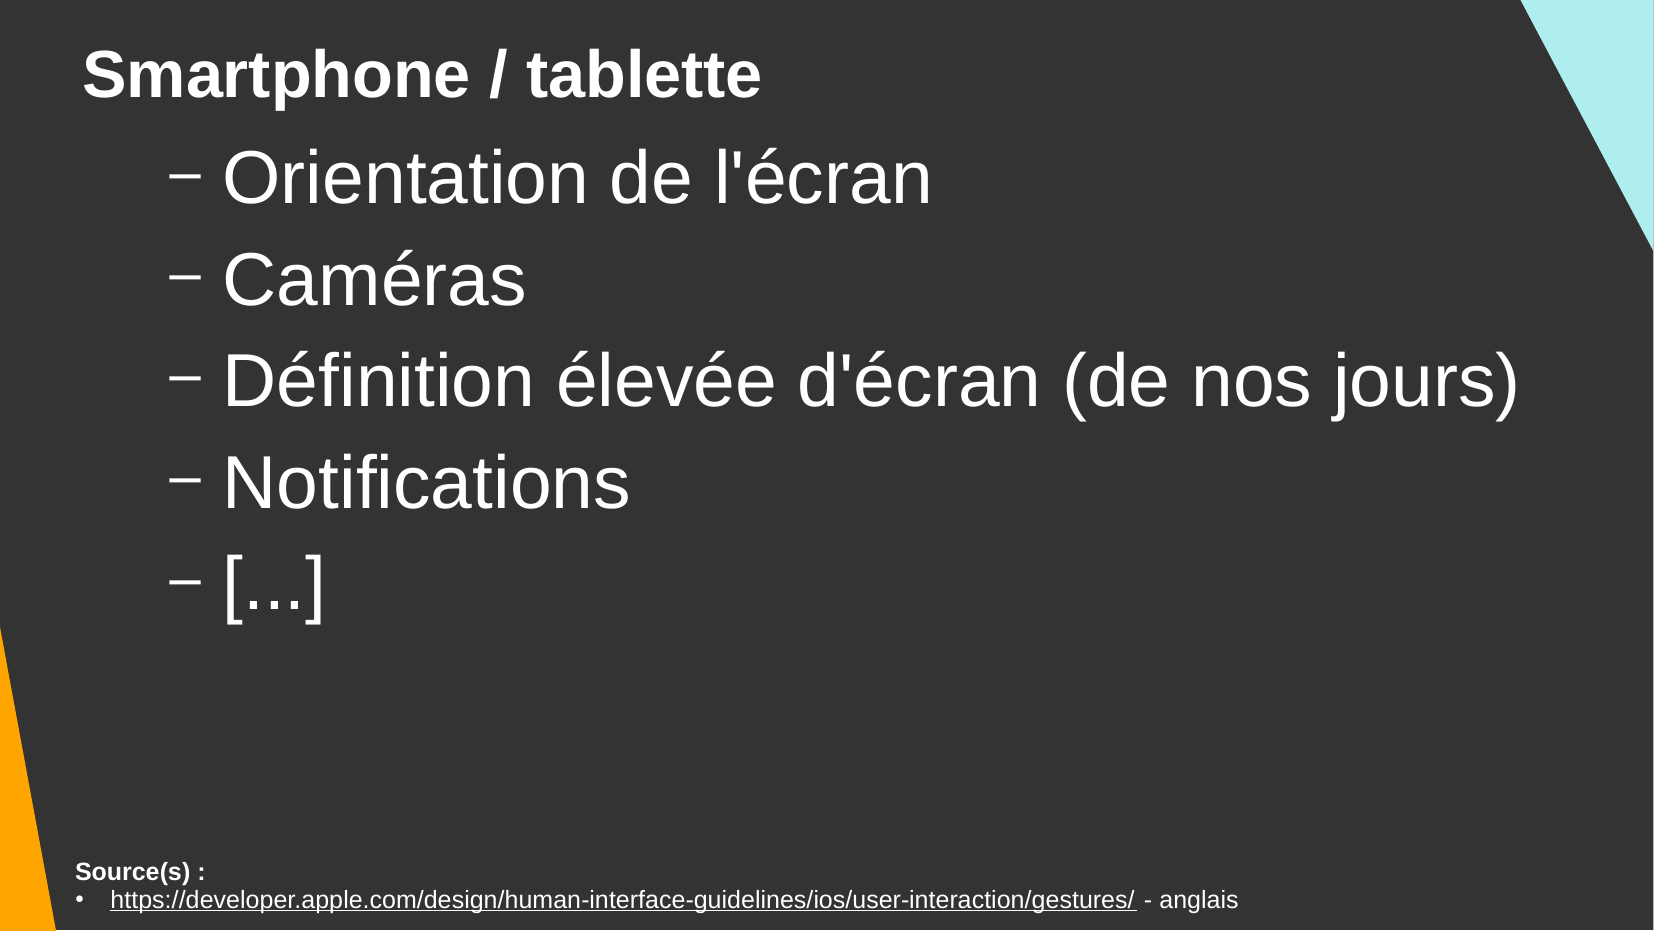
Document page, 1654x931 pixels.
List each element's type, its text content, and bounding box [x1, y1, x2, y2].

text_box [0, 627, 57, 931]
text_box Source(s) : https://developer.apple.com/design/human-interface-guidelines/ios/user-interaction/gestures/ - anglais [60, 850, 1546, 931]
list Orientation de l'écran Caméras Définition élevée d'écran (de nos jours) Notifications [...] [80, 135, 1605, 768]
text_box [1520, 0, 1654, 253]
title Smartphone / tablette [82, 37, 1571, 114]
